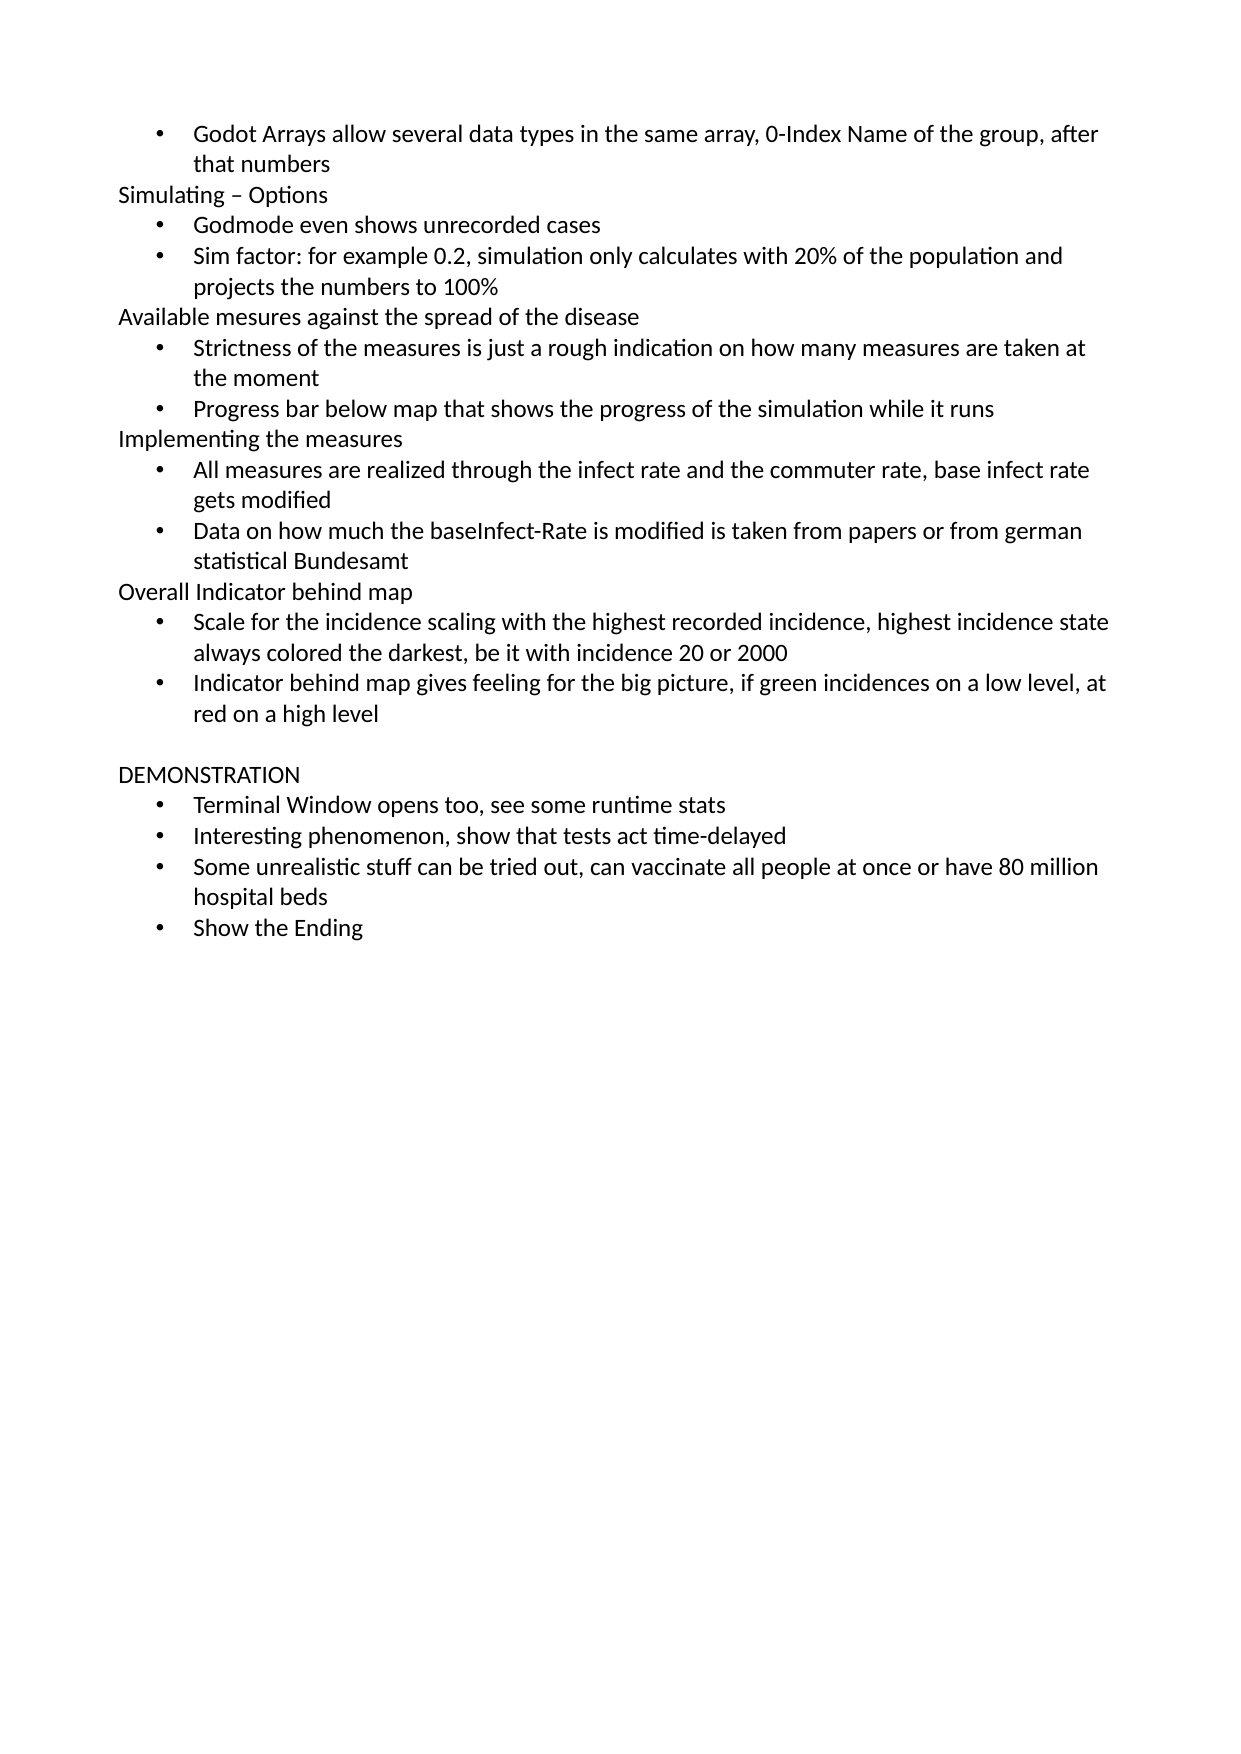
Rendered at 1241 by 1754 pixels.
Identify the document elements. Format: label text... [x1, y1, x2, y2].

list Godot Arrays allow several data types in the same array, 0-Index Name of the group, after that numbers [156, 118, 1122, 179]
list Strictness of the measures is just a rough indication on how many measures are taken at the moment [156, 332, 1122, 393]
text Overall Indicator behind map [118, 576, 1122, 606]
list Progress bar below map that shows the progress of the simulation while it runs [156, 393, 1122, 423]
list Interesting phenomenon, show that tests act time-delayed [156, 820, 1122, 851]
list Terminal Window opens too, see some runtime stats [156, 789, 1122, 820]
text DEMONSTRATION [118, 759, 1122, 789]
list Data on how much the baseInfect-Rate is modified is taken from papers or from german statistical Bundesamt [156, 515, 1122, 576]
list Indicator behind map gives feeling for the big picture, if green incidences on a low level, at red on a high level [156, 667, 1122, 728]
list Godmode even shows unrecorded cases [156, 210, 1122, 240]
list Some unrealistic stuff can be tried out, can vaccinate all people at once or have 80 million hospital beds [156, 851, 1122, 912]
list Sim factor: for example 0.2, simulation only calculates with 20% of the population and projects the numbers to 100% [156, 240, 1122, 301]
text Simulating – Options [118, 179, 1122, 210]
list All measures are realized through the infect rate and the commuter rate, base infect rate gets modified [156, 454, 1122, 515]
list Show the Ending [156, 912, 1122, 942]
text Available mesures against the spread of the disease [118, 301, 1122, 332]
text Implementing the measures [118, 423, 1122, 454]
list Scale for the incidence scaling with the highest recorded incidence, highest incidence state always colored the darkest, be it with incidence 20 or 2000 [156, 606, 1122, 667]
